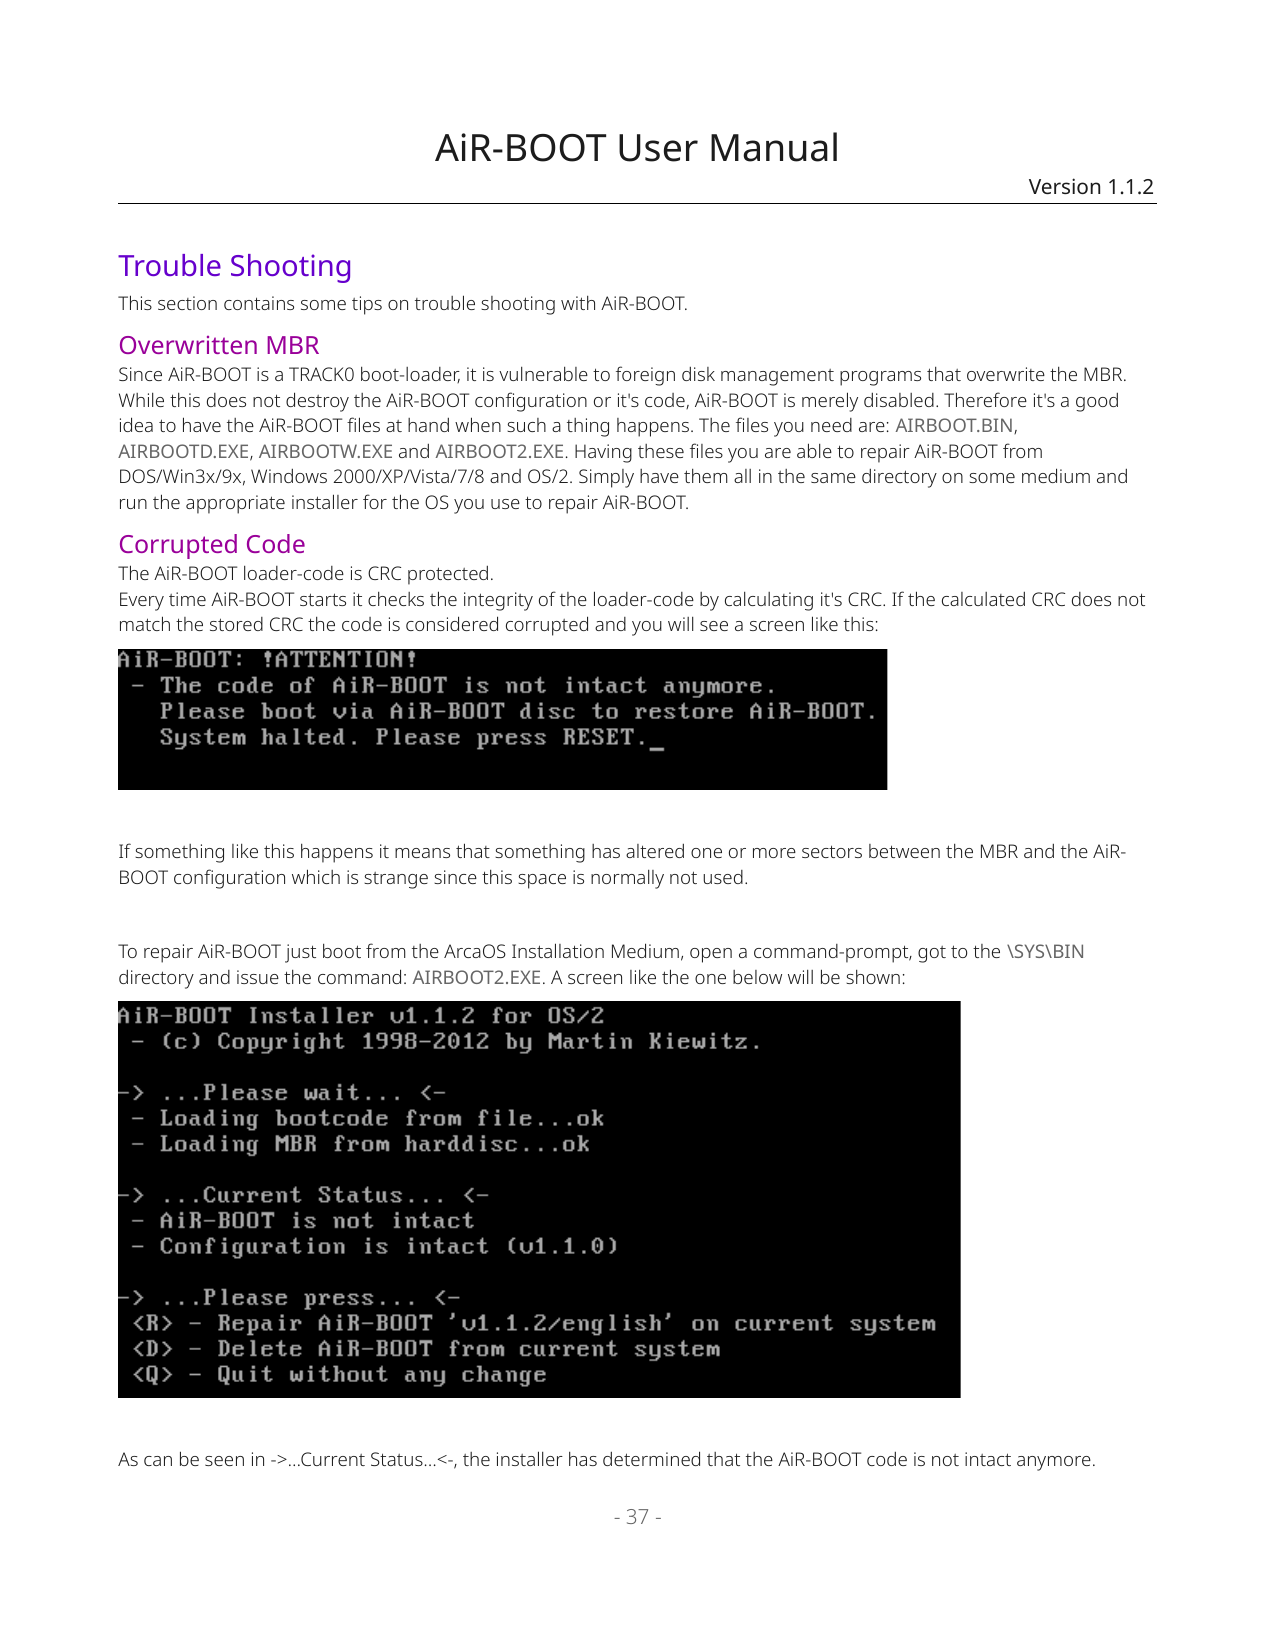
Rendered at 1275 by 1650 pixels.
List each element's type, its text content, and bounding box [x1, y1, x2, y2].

text If something like this happens it means that something has altered one or more sectors between the MBR and the AiR-BOOT configuration which is strange since this space is normally not used. [118, 838, 1157, 889]
picture [118, 1001, 961, 1398]
subtitle Overwritten MBR [118, 328, 1157, 362]
text As can be seen in ->...Current Status...<-, the installer has determined that the AiR-BOOT code is not intact anymore. [118, 1446, 1157, 1472]
text This section contains some tips on trouble shooting with AiR-BOOT. [118, 290, 1157, 316]
text The AiR-BOOT loader-code is CRC protected. Every time AiR-BOOT starts it checks the integrity of the loader-code by calculating it's CRC. If the calculated CRC does not match the stored CRC the code is considered corrupted and you will see a screen like this: [118, 561, 1157, 637]
text Since AiR-BOOT is a TRACK0 boot-loader, it is vulnerable to foreign disk management programs that overwrite the MBR. While this does not destroy the AiR-BOOT configuration or it's code, AiR-BOOT is merely disabled. Therefore it's a good idea to have the AiR-BOOT files at hand when such a thing happens. The files you need are: AIRBOOT.BIN, AIRBOOTD.EXE, AIRBOOTW.EXE and AIRBOOT2.EXE. Having these files you are able to repair AiR-BOOT from DOS/Win3x/9x, Windows 2000/XP/Vista/7/8 and OS/2. Simply have them all in the same directory on some medium and run the appropriate installer for the OS you use to repair AiR-BOOT. [118, 362, 1157, 515]
text To repair AiR-BOOT just boot from the ArcaOS Installation Medium, open a command-prompt, got to the \SYS\BIN directory and issue the command: AIRBOOT2.EXE. A screen like the one below will be shown: [118, 939, 1157, 990]
subtitle Trouble Shooting [118, 245, 1157, 284]
picture [118, 649, 888, 790]
subtitle Corrupted Code [118, 527, 1157, 561]
